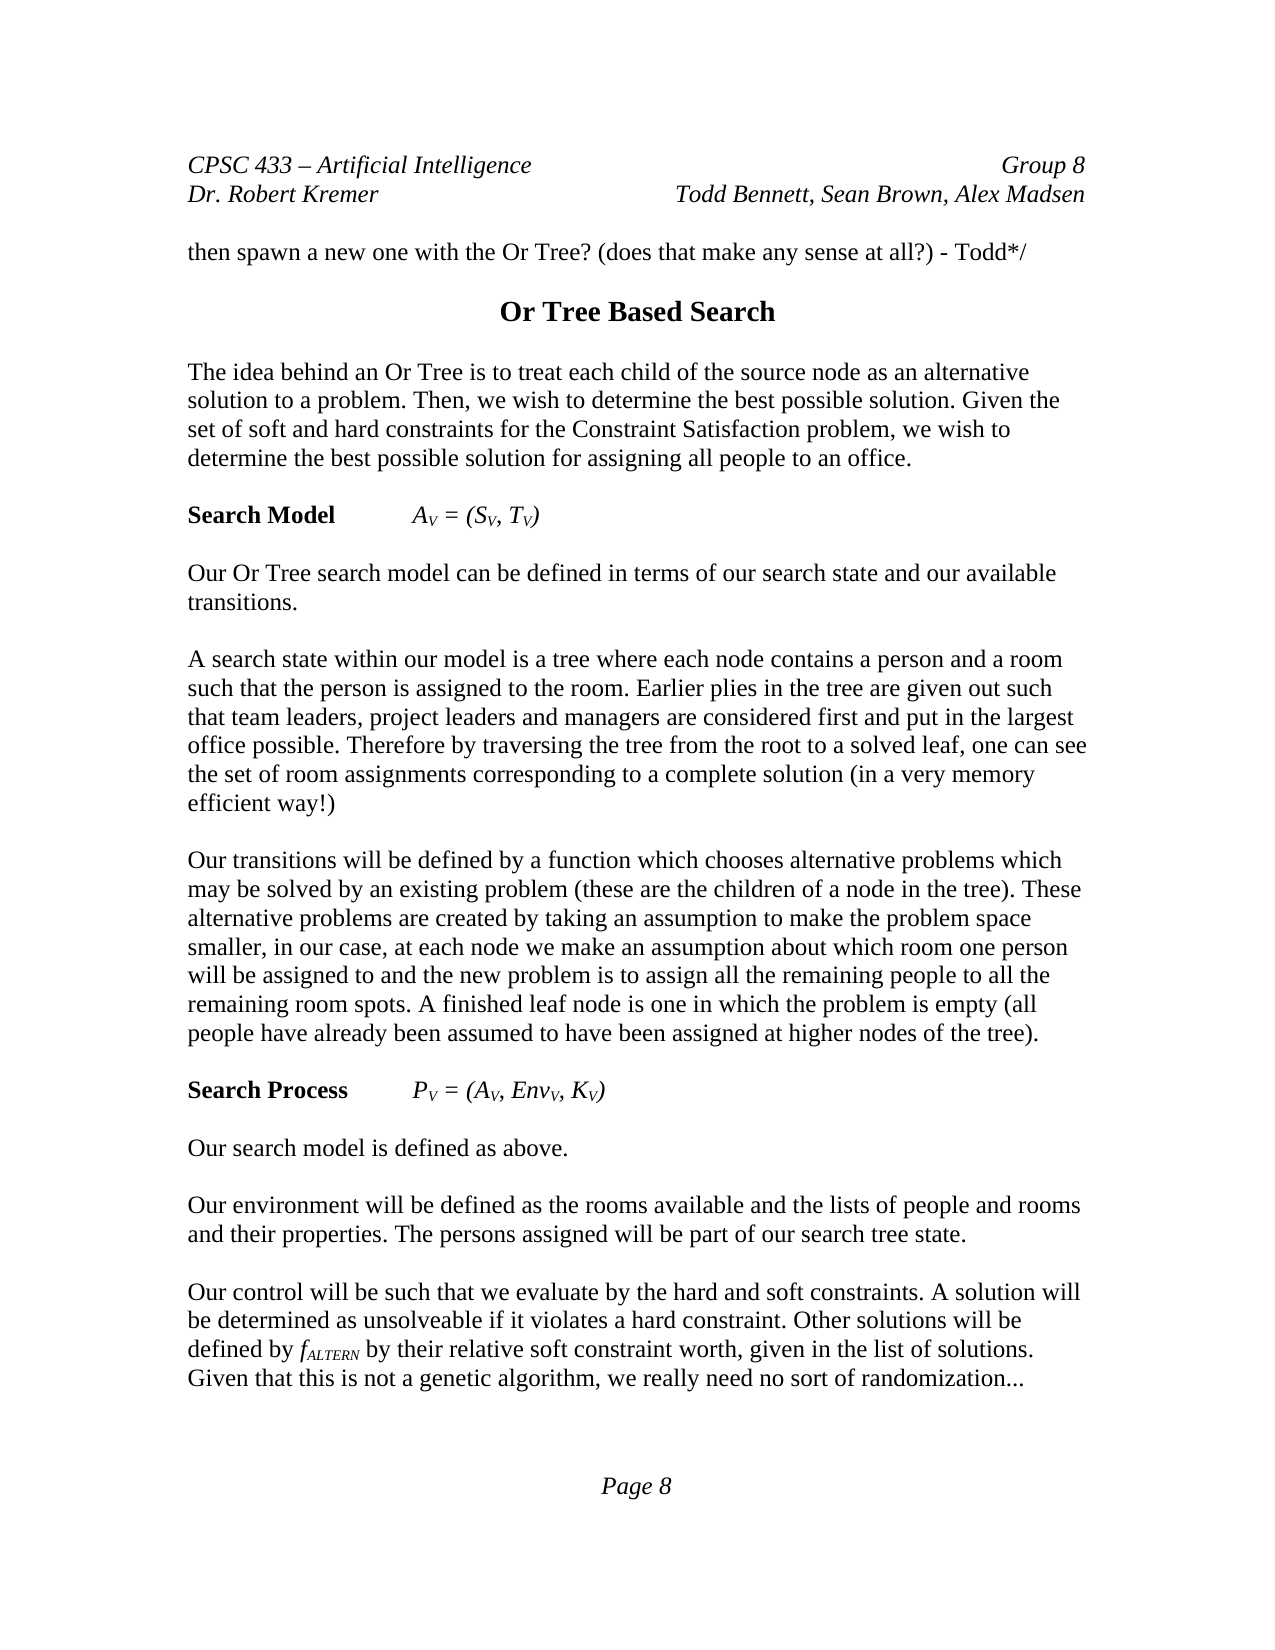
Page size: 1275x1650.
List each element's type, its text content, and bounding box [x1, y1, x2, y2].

text then spawn a new one with the Or Tree? (does that make any sense at all?) - Todd*/ [187, 237, 1087, 266]
text Our search model is defined as above. [187, 1133, 1087, 1162]
text Our transitions will be defined by a function which chooses alternative problems which may be solved by an existing problem (these are the children of a node in the tree). These alternative problems are created by taking an assumption to make the problem space smaller, in our case, at each node we make an assumption about which room one person will be assigned to and the new problem is to assign all the remaining people to all the remaining room spots. A finished leaf node is one in which the problem is empty (all people have already been assumed to have been assigned at higher nodes of the tree). [187, 846, 1087, 1047]
text Our environment will be defined as the rooms available and the lists of people and rooms and their properties. The persons assigned will be part of our search tree state. [187, 1191, 1087, 1248]
text A search state within our model is a tree where each node contains a person and a room such that the person is assigned to the room. Earlier plies in the tree are given out such that team leaders, project leaders and managers are considered first and put in the largest office possible. Therefore by traversing the tree from the root to a solved leaf, one can see the set of room assignments corresponding to a complete solution (in a very memory efficient way!) [187, 644, 1087, 817]
text Or Tree Based Search [187, 294, 1087, 328]
text Our control will be such that we evaluate by the hard and soft constraints. A solution will be determined as unsolveable if it violates a hard constraint. Other solutions will be defined by fALTERN by their relative soft constraint worth, given in the list of solutions. Given that this is not a genetic algorithm, we really need no sort of randomization... [187, 1277, 1087, 1392]
text Search Model AV = (SV, TV) [187, 501, 1087, 529]
text Our Or Tree search model can be defined in terms of our search state and our available transitions. [187, 558, 1087, 616]
text The idea behind an Or Tree is to treat each child of the source node as an alternative solution to a problem. Then, we wish to determine the best possible solution. Given the set of soft and hard constraints for the Constraint Satisfaction problem, we wish to determine the best possible solution for assigning all people to an office. [187, 357, 1087, 472]
text Search Process PV = (AV, EnvV, KV) [187, 1076, 1087, 1104]
